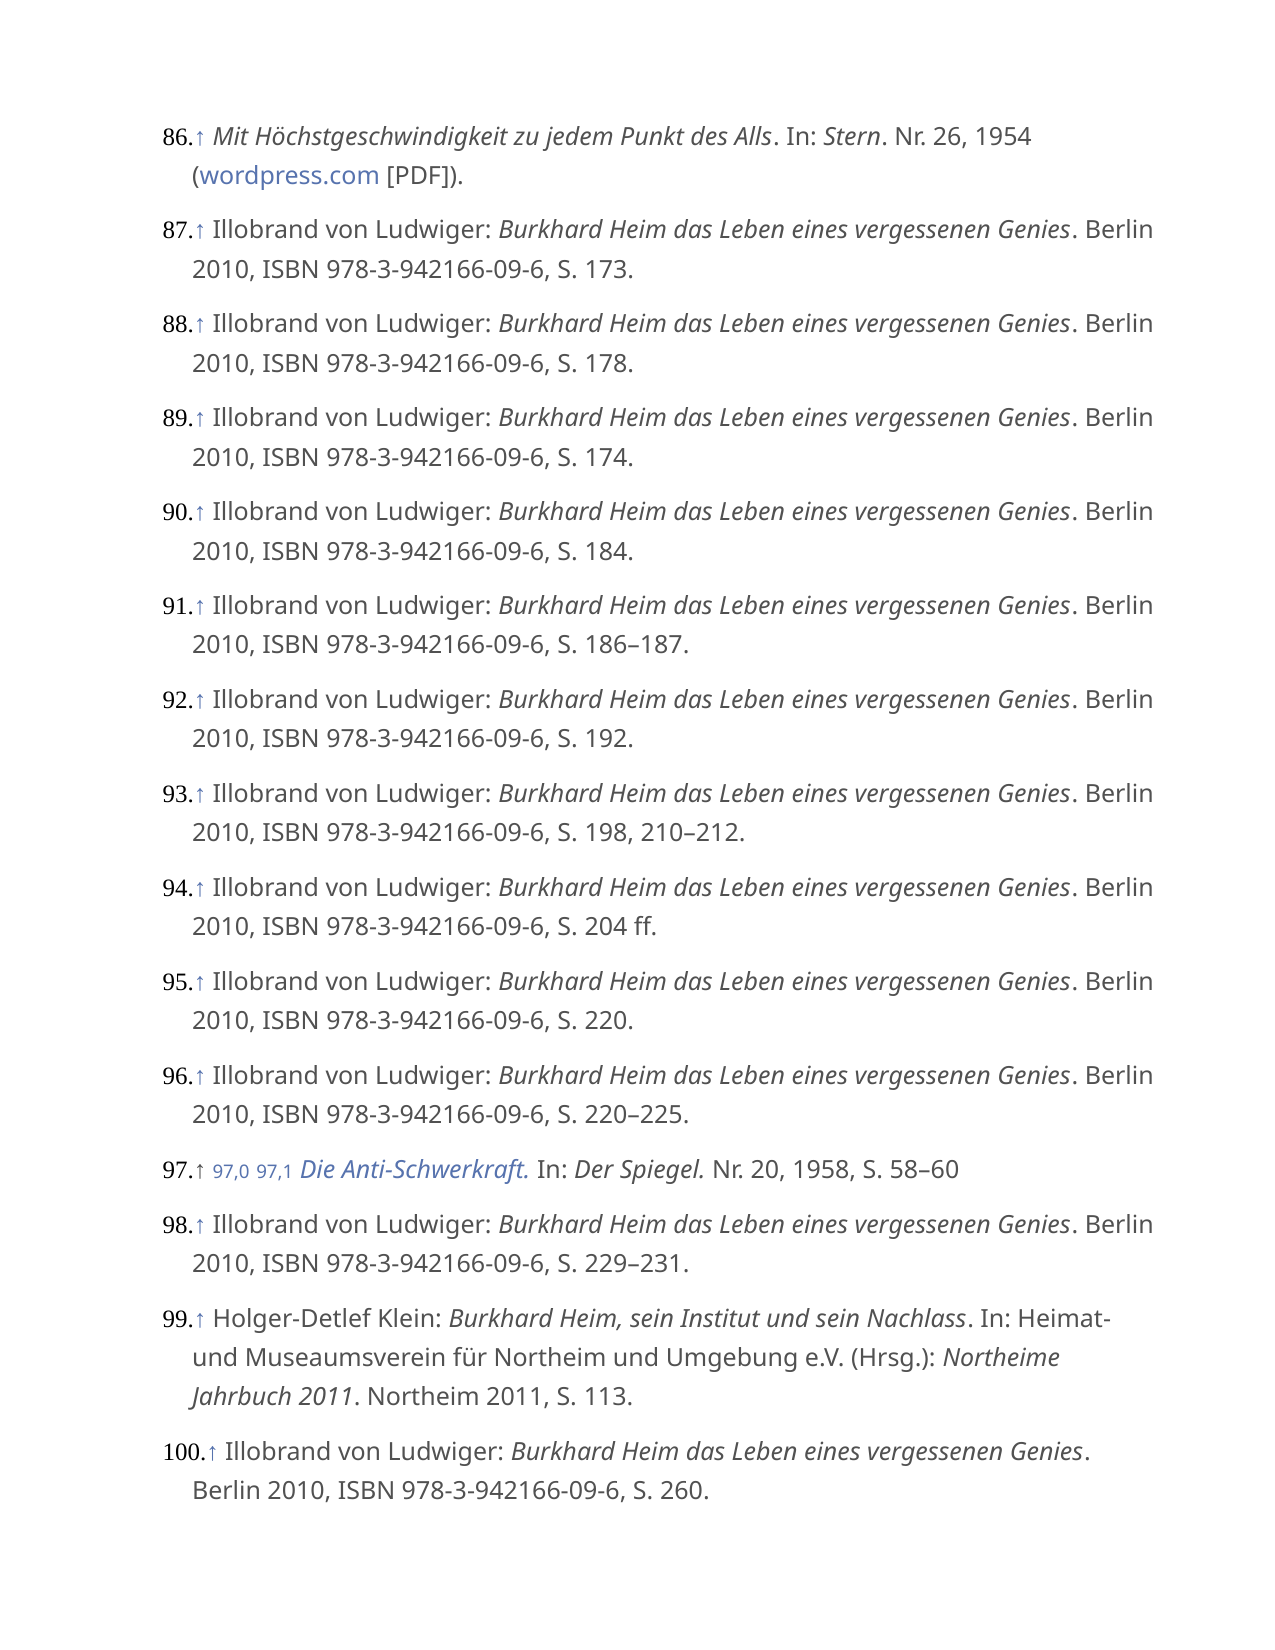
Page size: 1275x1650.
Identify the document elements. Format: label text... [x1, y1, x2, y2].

list ↑ Illobrand von Ludwiger: Burkhard Heim das Leben eines vergessenen Genies. Berlin 2010, ISBN 978-3-942166-09-6, S. 186–187. [162, 588, 1157, 661]
list ↑ Illobrand von Ludwiger: Burkhard Heim das Leben eines vergessenen Genies. Berlin 2010, ISBN 978-3-942166-09-6, S. 220. [162, 964, 1157, 1037]
list ↑ Illobrand von Ludwiger: Burkhard Heim das Leben eines vergessenen Genies. Berlin 2010, ISBN 978-3-942166-09-6, S. 204 ff. [162, 870, 1157, 943]
list ↑ Illobrand von Ludwiger: Burkhard Heim das Leben eines vergessenen Genies. Berlin 2010, ISBN 978-3-942166-09-6, S. 192. [162, 682, 1157, 755]
list ↑ Illobrand von Ludwiger: Burkhard Heim das Leben eines vergessenen Genies. Berlin 2010, ISBN 978-3-942166-09-6, S. 260. [162, 1433, 1157, 1507]
list ↑ Illobrand von Ludwiger: Burkhard Heim das Leben eines vergessenen Genies. Berlin 2010, ISBN 978-3-942166-09-6, S. 174. [162, 400, 1157, 473]
list ↑ Illobrand von Ludwiger: Burkhard Heim das Leben eines vergessenen Genies. Berlin 2010, ISBN 978-3-942166-09-6, S. 178. [162, 306, 1157, 379]
list ↑ Illobrand von Ludwiger: Burkhard Heim das Leben eines vergessenen Genies. Berlin 2010, ISBN 978-3-942166-09-6, S. 229–231. [162, 1206, 1157, 1280]
list ↑ Illobrand von Ludwiger: Burkhard Heim das Leben eines vergessenen Genies. Berlin 2010, ISBN 978-3-942166-09-6, S. 220–225. [162, 1058, 1157, 1131]
list ↑ Mit Höchstgeschwindigkeit zu jedem Punkt des Alls. In: Stern. Nr. 26, 1954 (wordpress.com [PDF]). [162, 118, 1157, 191]
list ↑ Illobrand von Ludwiger: Burkhard Heim das Leben eines vergessenen Genies. Berlin 2010, ISBN 978-3-942166-09-6, S. 184. [162, 494, 1157, 567]
list ↑ Illobrand von Ludwiger: Burkhard Heim das Leben eines vergessenen Genies. Berlin 2010, ISBN 978-3-942166-09-6, S. 198, 210–212. [162, 776, 1157, 849]
list ↑ Holger-Detlef Klein: Burkhard Heim, sein Institut und sein Nachlass. In: Heimat- und Museaumsverein für Northeim und Umgebung e.V. (Hrsg.): Northeime Jahrbuch 2011. Northeim 2011, S. 113. [162, 1300, 1157, 1413]
list ↑ Illobrand von Ludwiger: Burkhard Heim das Leben eines vergessenen Genies. Berlin 2010, ISBN 978-3-942166-09-6, S. 173. [162, 212, 1157, 285]
list ↑ 97,0 97,1 Die Anti-Schwerkraft. In: Der Spiegel. Nr. 20, 1958, S. 58–60 [162, 1152, 1157, 1186]
